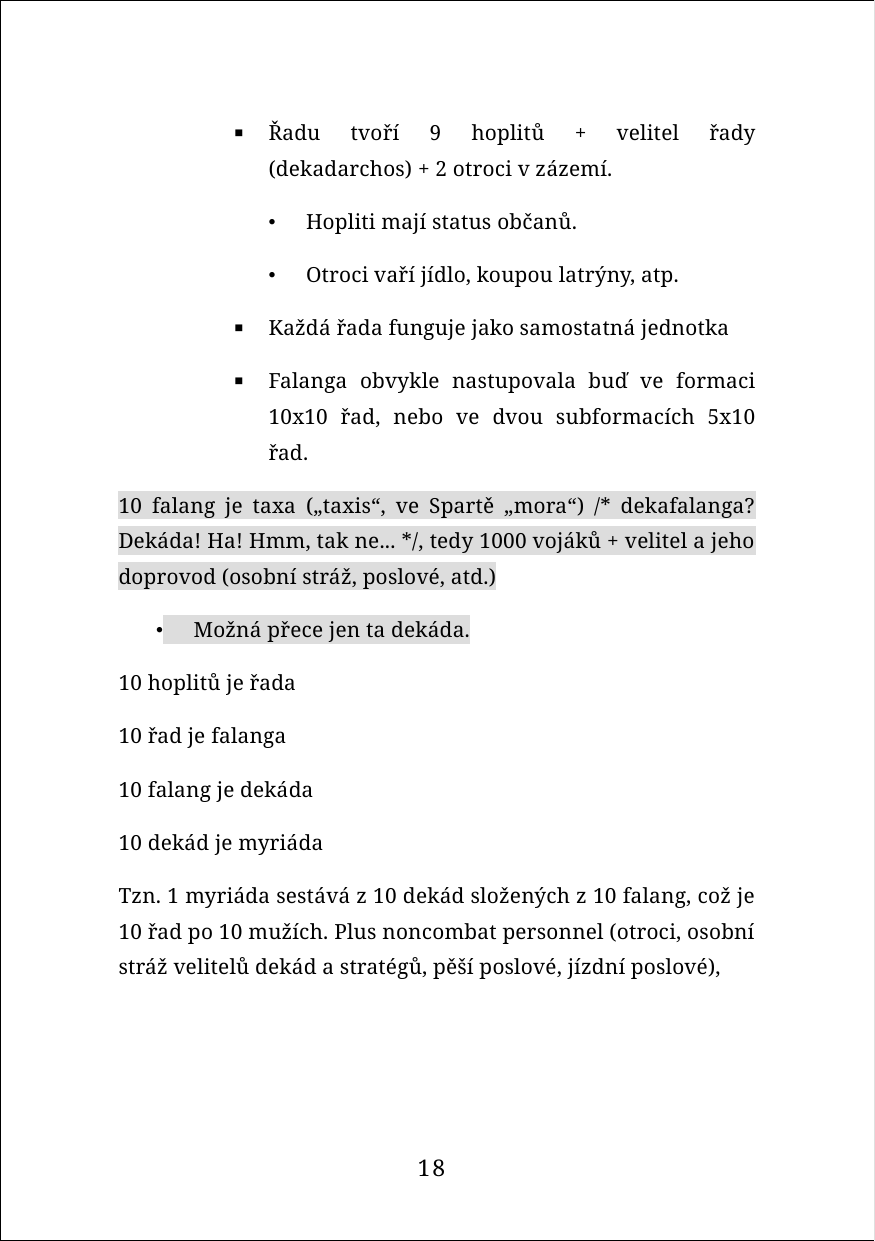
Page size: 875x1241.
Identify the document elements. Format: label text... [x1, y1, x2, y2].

list Falanga obvykle nastupovala buď ve formaci 10x10 řad, nebo ve dvou subformacích 5x10 řad. [231, 367, 756, 466]
text Tzn. 1 myriáda sestává z 10 dekád složených z 10 falang, což je 10 řad po 10 mužích. Plus noncombat personnel (otroci, osobní stráž velitelů dekád a stratégů, pěší poslové, jízdní poslové), [118, 881, 756, 981]
list Hopliti mají status občanů. [268, 207, 756, 235]
text 10 falang je dekáda [118, 775, 756, 803]
text 10 řad je falanga [118, 722, 756, 750]
list Otroci vaří jídlo, koupou latrýny, atp. [268, 260, 756, 289]
list Možná přece jen ta dekáda. [156, 615, 756, 644]
list Každá řada funguje jako samostatná jednotka [231, 313, 756, 342]
text 10 falang je taxa („taxis“, ve Spartě „mora“) /* dekafalanga? Dekáda! Ha! Hmm, tak ne... */, tedy 1000 vojáků + velitel a jeho doprovod (osobní stráž, poslové, atd.) [118, 491, 756, 590]
text 10 dekád je myriáda [118, 828, 756, 857]
list Řadu tvoří 9 hoplitů + velitel řady (dekadarchos) + 2 otroci v zázemí. [231, 118, 756, 182]
text 10 hoplitů je řada [118, 668, 756, 697]
